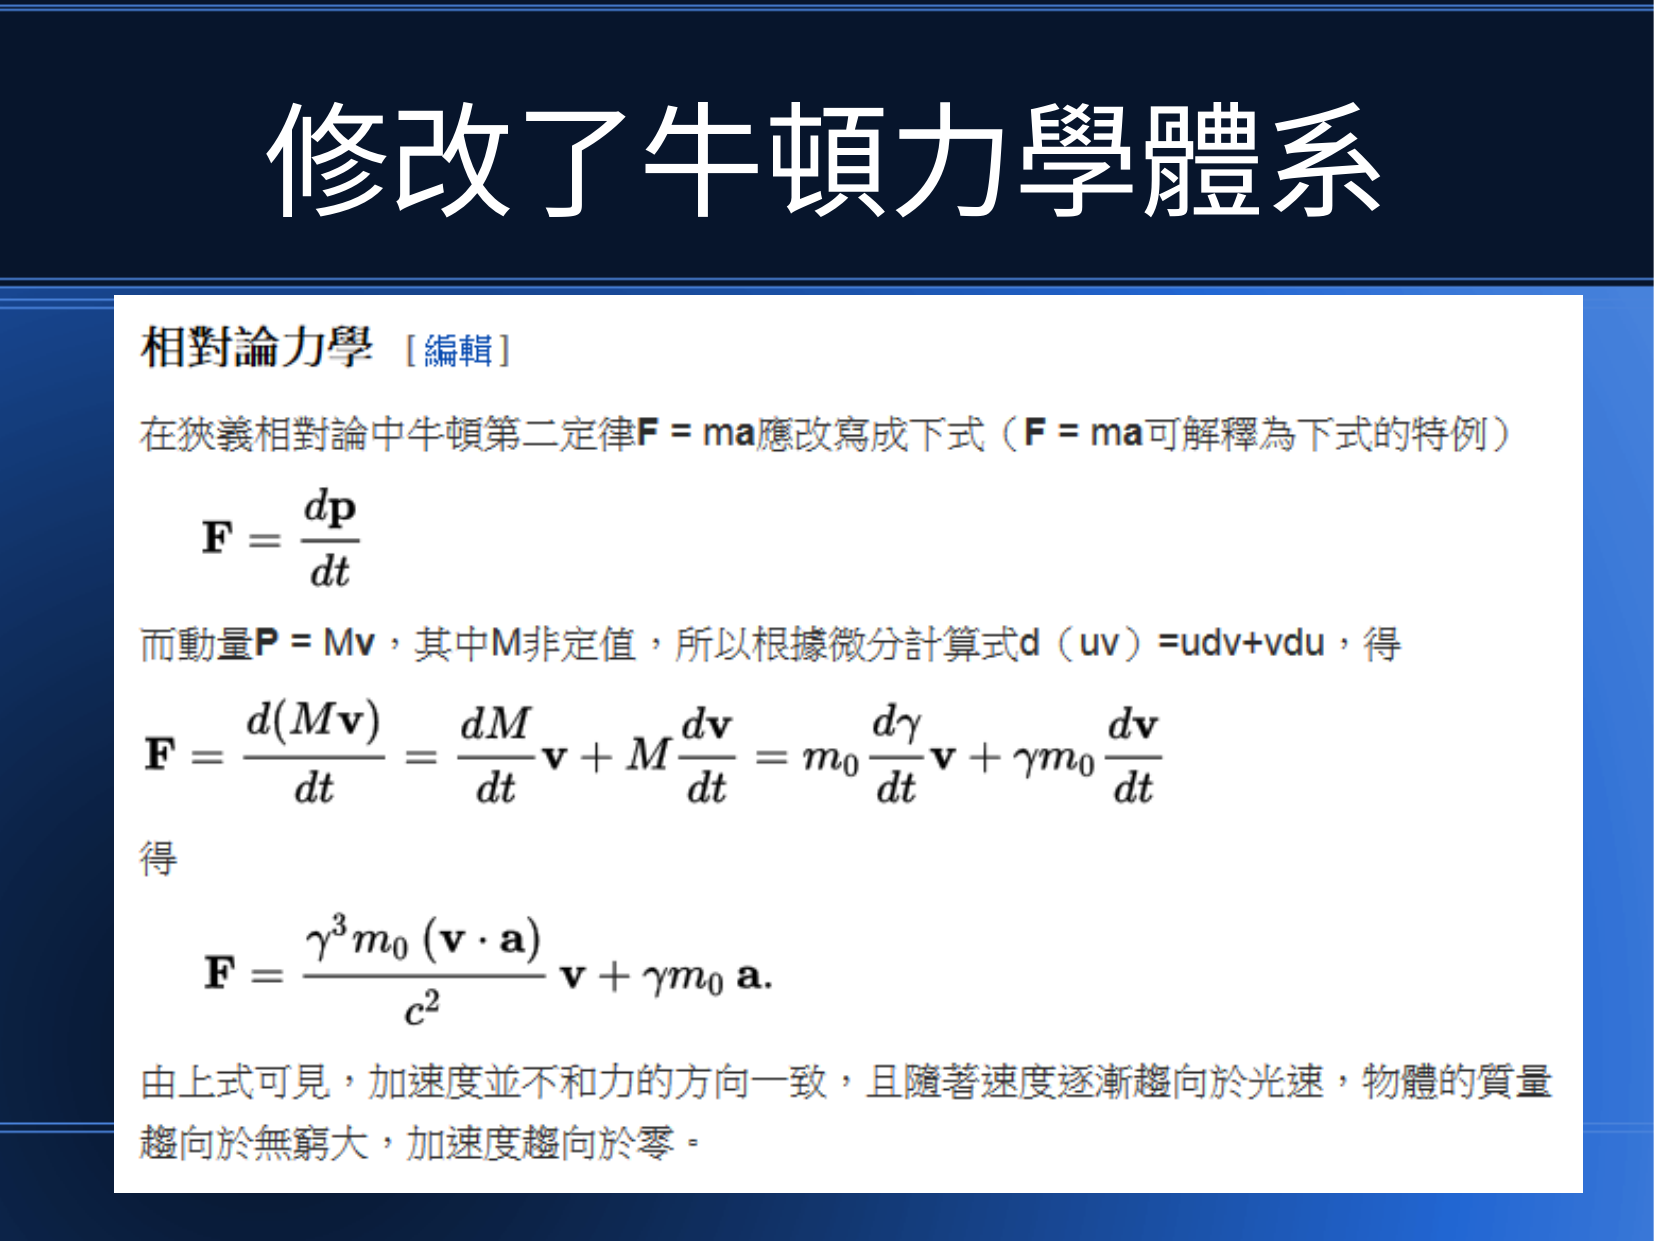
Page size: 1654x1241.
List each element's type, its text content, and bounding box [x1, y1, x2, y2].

title 修改了牛頓力學體系 [82, 49, 1571, 257]
picture [0, 0, 1654, 1241]
